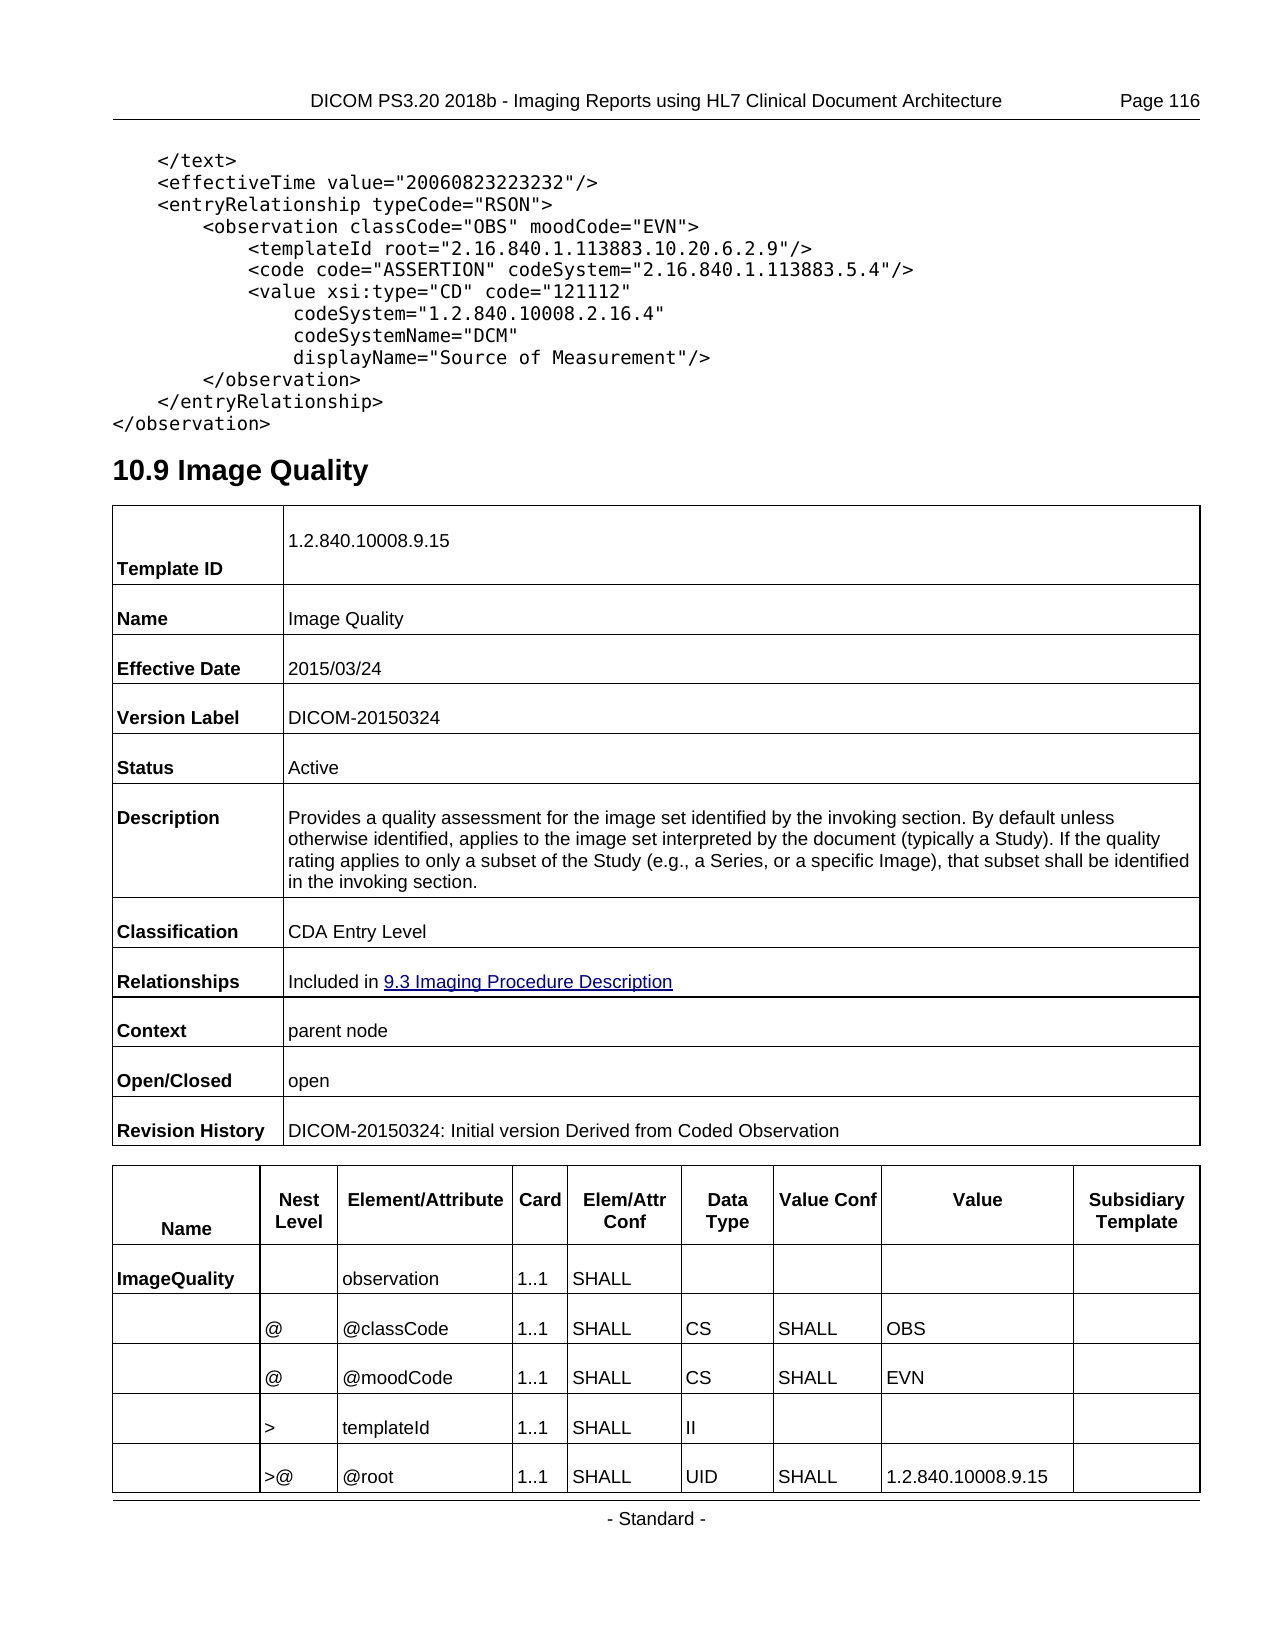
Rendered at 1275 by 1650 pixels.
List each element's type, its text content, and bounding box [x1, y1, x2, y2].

table_cell [1074, 1245, 1199, 1293]
table_cell [1074, 1294, 1199, 1343]
table_cell parent node [284, 998, 1199, 1046]
table_header Nest Level [261, 1166, 337, 1244]
table_cell Effective Date [113, 635, 283, 683]
table_cell Relationships [113, 948, 283, 996]
table_cell open [284, 1047, 1199, 1096]
table_cell [774, 1245, 881, 1293]
table_cell Open/Closed [113, 1047, 283, 1096]
table_cell 1..1 [513, 1294, 567, 1343]
table_cell >@ [261, 1444, 337, 1492]
table_header Card [513, 1166, 567, 1244]
table_header Data Type [682, 1166, 773, 1244]
table_cell Revision History [113, 1097, 283, 1145]
table_cell 1..1 [513, 1245, 567, 1293]
table_cell @ [261, 1294, 337, 1343]
table_cell Description [113, 784, 283, 897]
table_cell CS [682, 1294, 773, 1343]
table_cell UID [682, 1444, 773, 1492]
table_cell [1074, 1444, 1199, 1492]
table_cell [682, 1245, 773, 1293]
table_cell Image Quality [284, 585, 1199, 633]
table_cell [113, 1294, 259, 1343]
table_cell [1074, 1344, 1199, 1393]
table_cell 2015/03/24 [284, 635, 1199, 683]
table_header Subsidiary Template [1074, 1166, 1199, 1244]
table_cell CS [682, 1344, 773, 1393]
table_cell Image​Quality [113, 1245, 259, 1293]
table_cell [113, 1344, 259, 1393]
table_header Element/​Attribute [338, 1166, 512, 1244]
table_cell SHALL [568, 1344, 681, 1393]
table_cell SHALL [568, 1444, 681, 1492]
table_cell template​Id [338, 1394, 512, 1442]
table_cell > [261, 1394, 337, 1442]
table_cell Included in 9.3 Imaging Procedure Description [284, 948, 1199, 996]
table_cell [113, 1444, 259, 1492]
table_cell II [682, 1394, 773, 1442]
table_cell 1..1 [513, 1344, 567, 1393]
table_cell [261, 1245, 337, 1293]
table_cell EVN [882, 1344, 1073, 1393]
table_cell SHALL [568, 1394, 681, 1442]
table_header Value Conf [774, 1166, 881, 1244]
table_header Value [882, 1166, 1073, 1244]
table_cell 1..1 [513, 1444, 567, 1492]
table_cell @ [261, 1344, 337, 1393]
table_cell observation [338, 1245, 512, 1293]
table_cell [882, 1245, 1073, 1293]
table_cell [1074, 1394, 1199, 1442]
table_cell CDA Entry Level [284, 898, 1199, 947]
table_cell DICOM-20150324: Initial version Derived from Coded Observation [284, 1097, 1199, 1145]
table_cell Status [113, 734, 283, 783]
table_cell SHALL [774, 1294, 881, 1343]
table_cell Classification [113, 898, 283, 947]
table_cell Active [284, 734, 1199, 783]
table_cell Version Label [113, 684, 283, 733]
table_cell Context [113, 998, 283, 1046]
table_cell Name [113, 585, 283, 633]
table_cell SHALL [568, 1294, 681, 1343]
table_header Template ID [113, 506, 283, 584]
table_header Name [113, 1166, 259, 1244]
table_cell SHALL [774, 1344, 881, 1393]
text </text> <effectiveTime value="20060823223232"/> <entryRelationship typeCode="RSON"> <observation classCode="OBS" moodCode="EVN"> <templateId root="2.16.840.1.113883.10.20.6.2.9"/> <code code="ASSERTION" codeSystem="2.16.840.1.113883.5.4"/> <value xsi:type="CD" code="121112" codeSystem="1.2.840.10008.2.16.4" codeSystemName="DCM" displayName="Source of Measurement"/> </observation> </entryRelationship> </observation> [112, 150, 1200, 434]
table_cell 1.2.840.10008.9.15 [882, 1444, 1073, 1492]
table_cell 1..1 [513, 1394, 567, 1442]
table_cell DICOM-20150324 [284, 684, 1199, 733]
text 10.9 Image Quality [112, 453, 1200, 487]
table_cell SHALL [774, 1444, 881, 1492]
table_cell [774, 1394, 881, 1442]
table_cell Provides a quality assessment for the image set identified by the invoking section. By default unless otherwise identified, applies to the image set interpreted by the document (typically a Study). If the quality rating applies to only a subset of the Study (e.g., a Series, or a specific Image), that subset shall be identified in the invoking section. [284, 784, 1199, 897]
table_cell [113, 1394, 259, 1442]
table_cell OBS [882, 1294, 1073, 1343]
table_header 1.2.840.10008.9.15 [284, 506, 1199, 584]
table_header Elem/Attr Conf [568, 1166, 681, 1244]
table_cell [882, 1394, 1073, 1442]
table_cell SHALL [568, 1245, 681, 1293]
table_cell @root [338, 1444, 512, 1492]
table_cell @classCode [338, 1294, 512, 1343]
table_cell @moodCode [338, 1344, 512, 1393]
